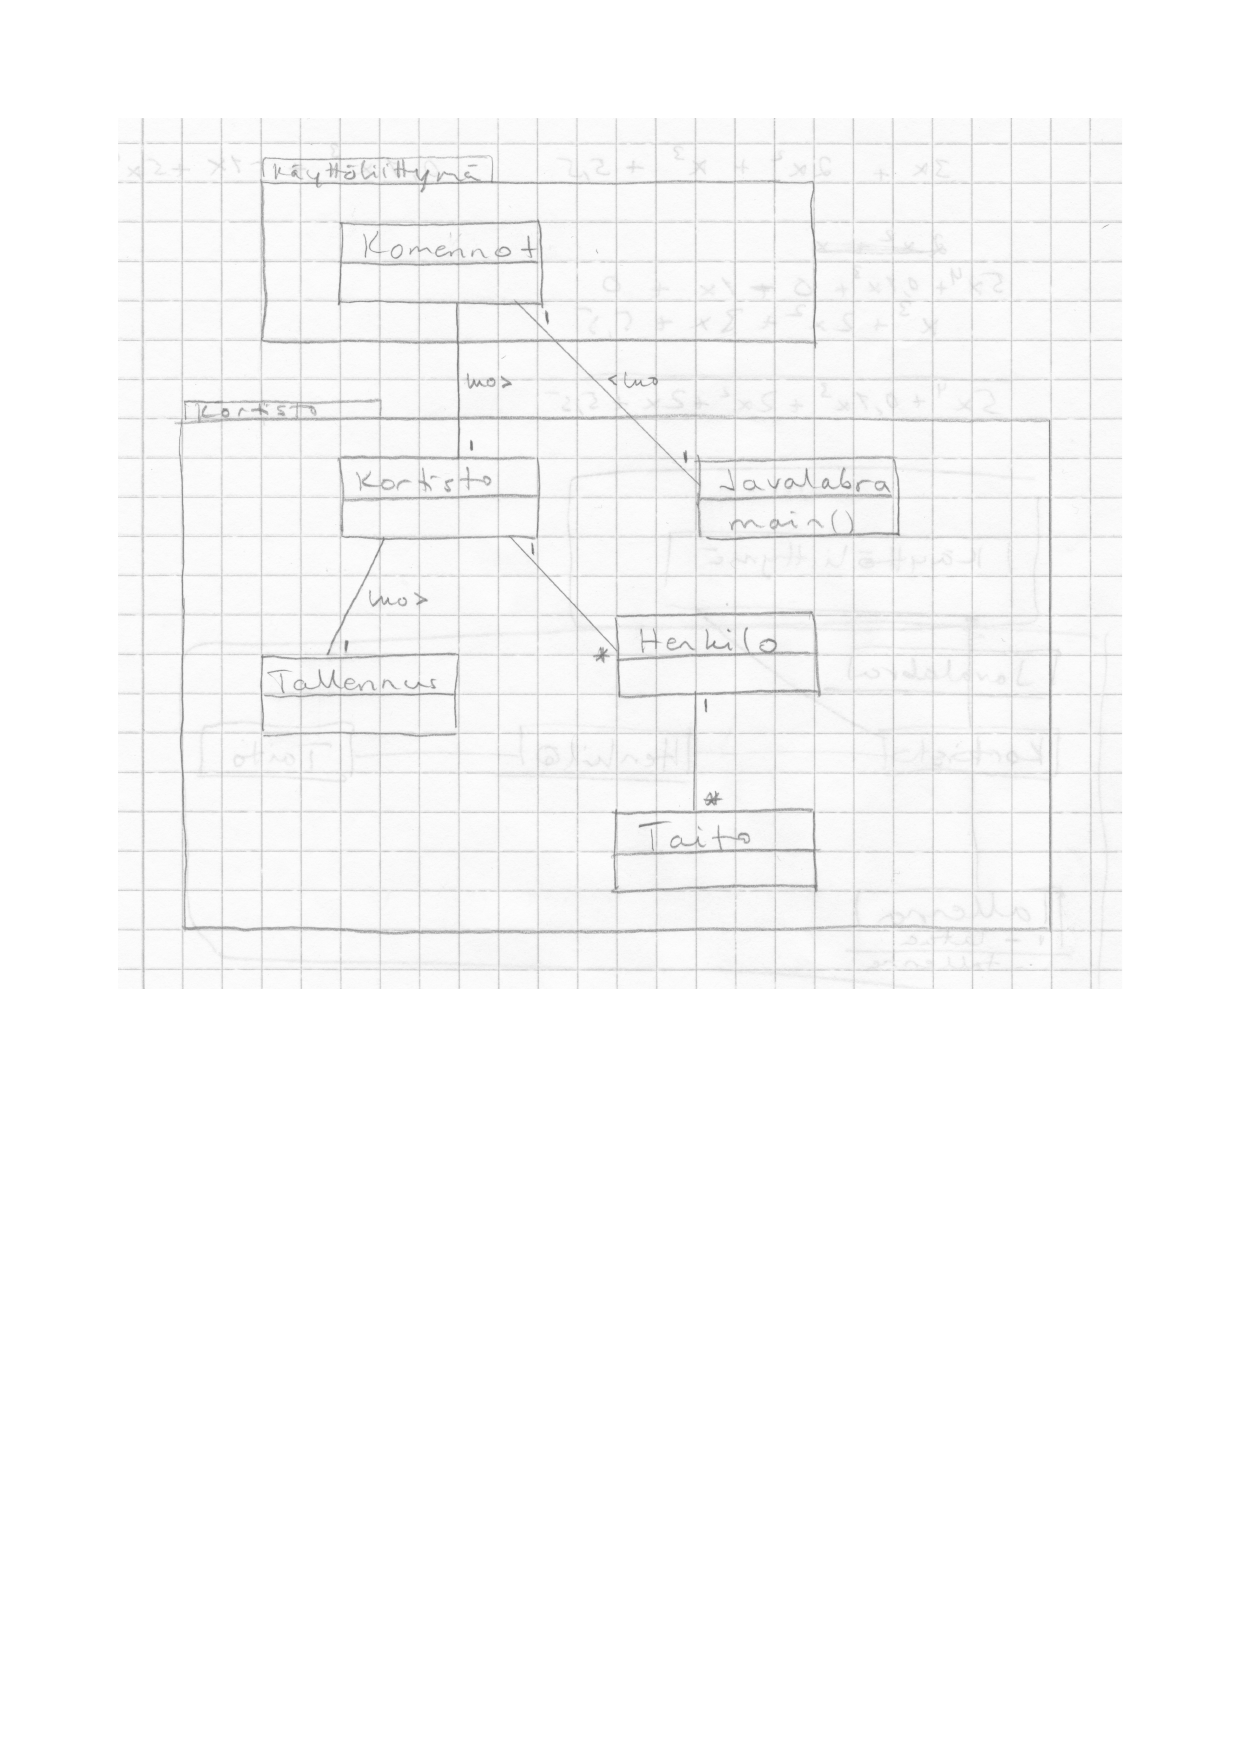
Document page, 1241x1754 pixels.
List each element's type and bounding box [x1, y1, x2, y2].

picture [118, 118, 1123, 989]
